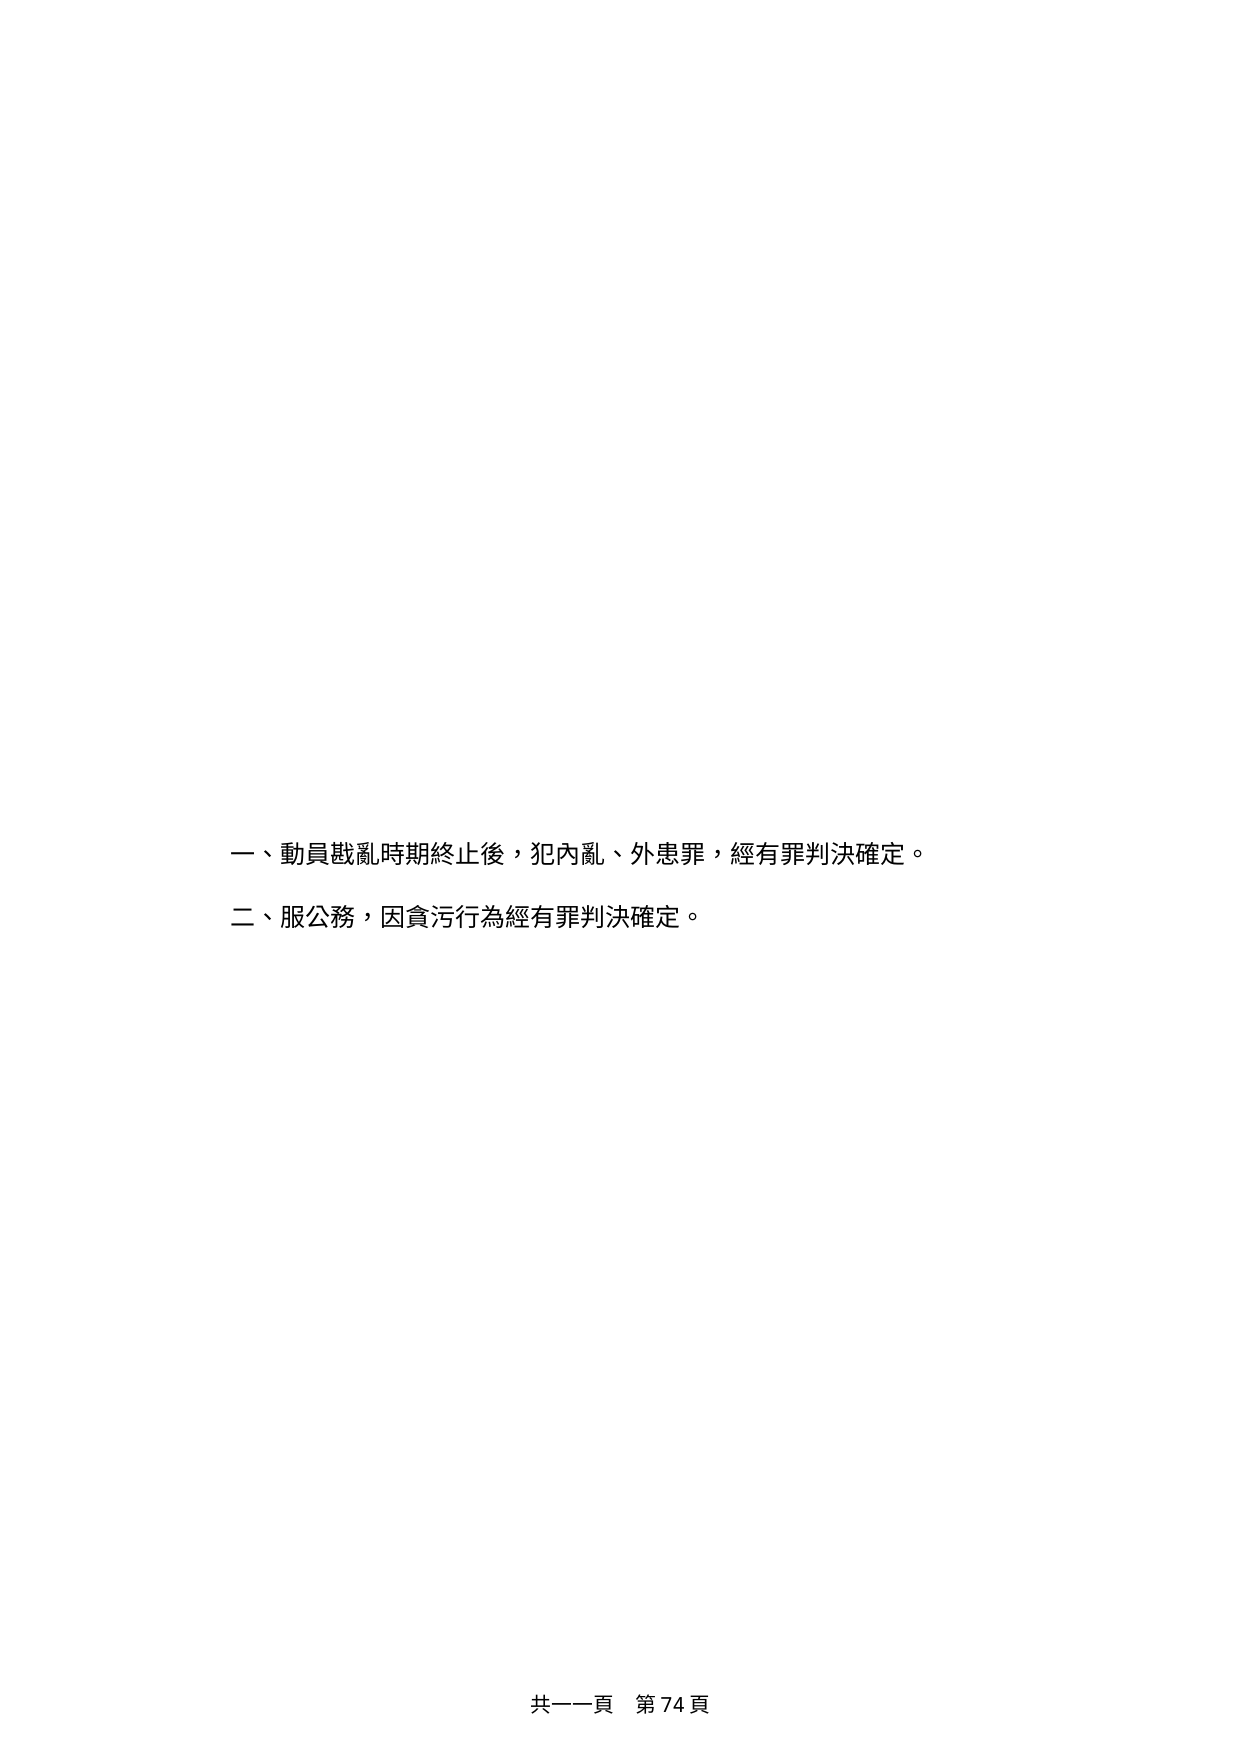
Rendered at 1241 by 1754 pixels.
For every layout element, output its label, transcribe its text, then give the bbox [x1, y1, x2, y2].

text 二、服公務，因貪污行為經有罪判決確定。 [118, 874, 1122, 936]
text 一、動員戡亂時期終止後，犯內亂、外患罪，經有罪判決確定。 [118, 811, 1122, 874]
